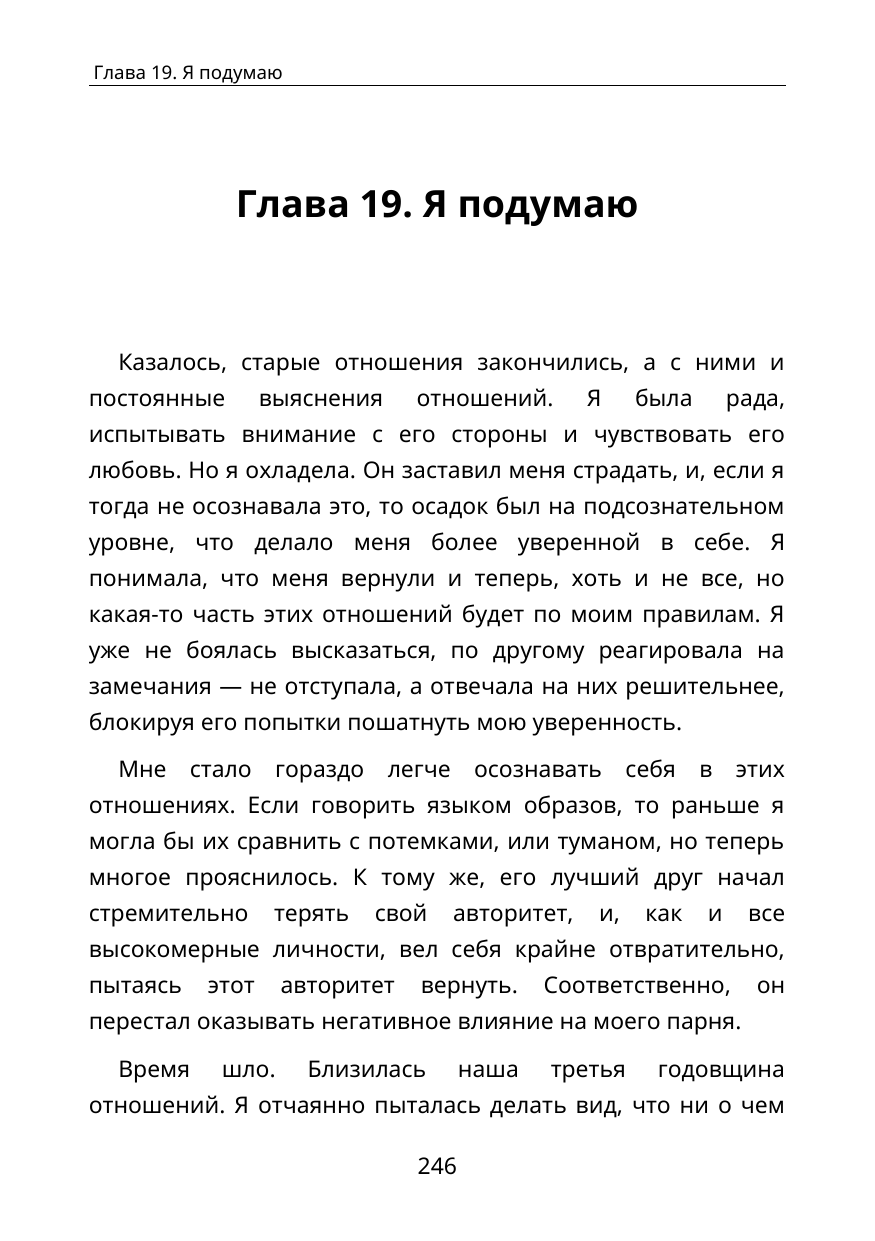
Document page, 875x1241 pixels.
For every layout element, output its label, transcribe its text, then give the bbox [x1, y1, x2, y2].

text Время шло. Близилась наша третья годовщина отношений. Я отчаянно пыталась делать вид, что ни о чем [88, 1053, 786, 1120]
subtitle Глава 19. Я подумаю [88, 177, 786, 228]
text Мне стало гораздо легче осознавать себя в этих отношениях. Если говорить языком образов, то раньше я могла бы их сравнить с потемками, или туманом, но теперь многое прояснилось. К тому же, его лучший друг начал стремительно терять свой авторитет, и, как и все высокомерные личности, вел себя крайне отвратительно, пытаясь этот авторитет вернуть. Соответственно, он перестал оказывать негативное влияние на моего парня. [88, 753, 786, 1036]
text Казалось, старые отношения закончились, а с ними и постоянные выяснения отношений. Я была рада, испытывать внимание с его стороны и чувствовать его любовь. Но я охладела. Он заставил меня страдать, и, если я тогда не осознавала это, то осадок был на подсознательном уровне, что делало меня более уверенной в себе. Я понимала, что меня вернули и теперь, хоть и не все, но какая-то часть этих отношений будет по моим правилам. Я уже не боялась высказаться, по другому реагировала на замечания — не отступала, а отвечала на них решительнее, блокируя его попытки пошатнуть мою уверенность. [88, 346, 786, 737]
